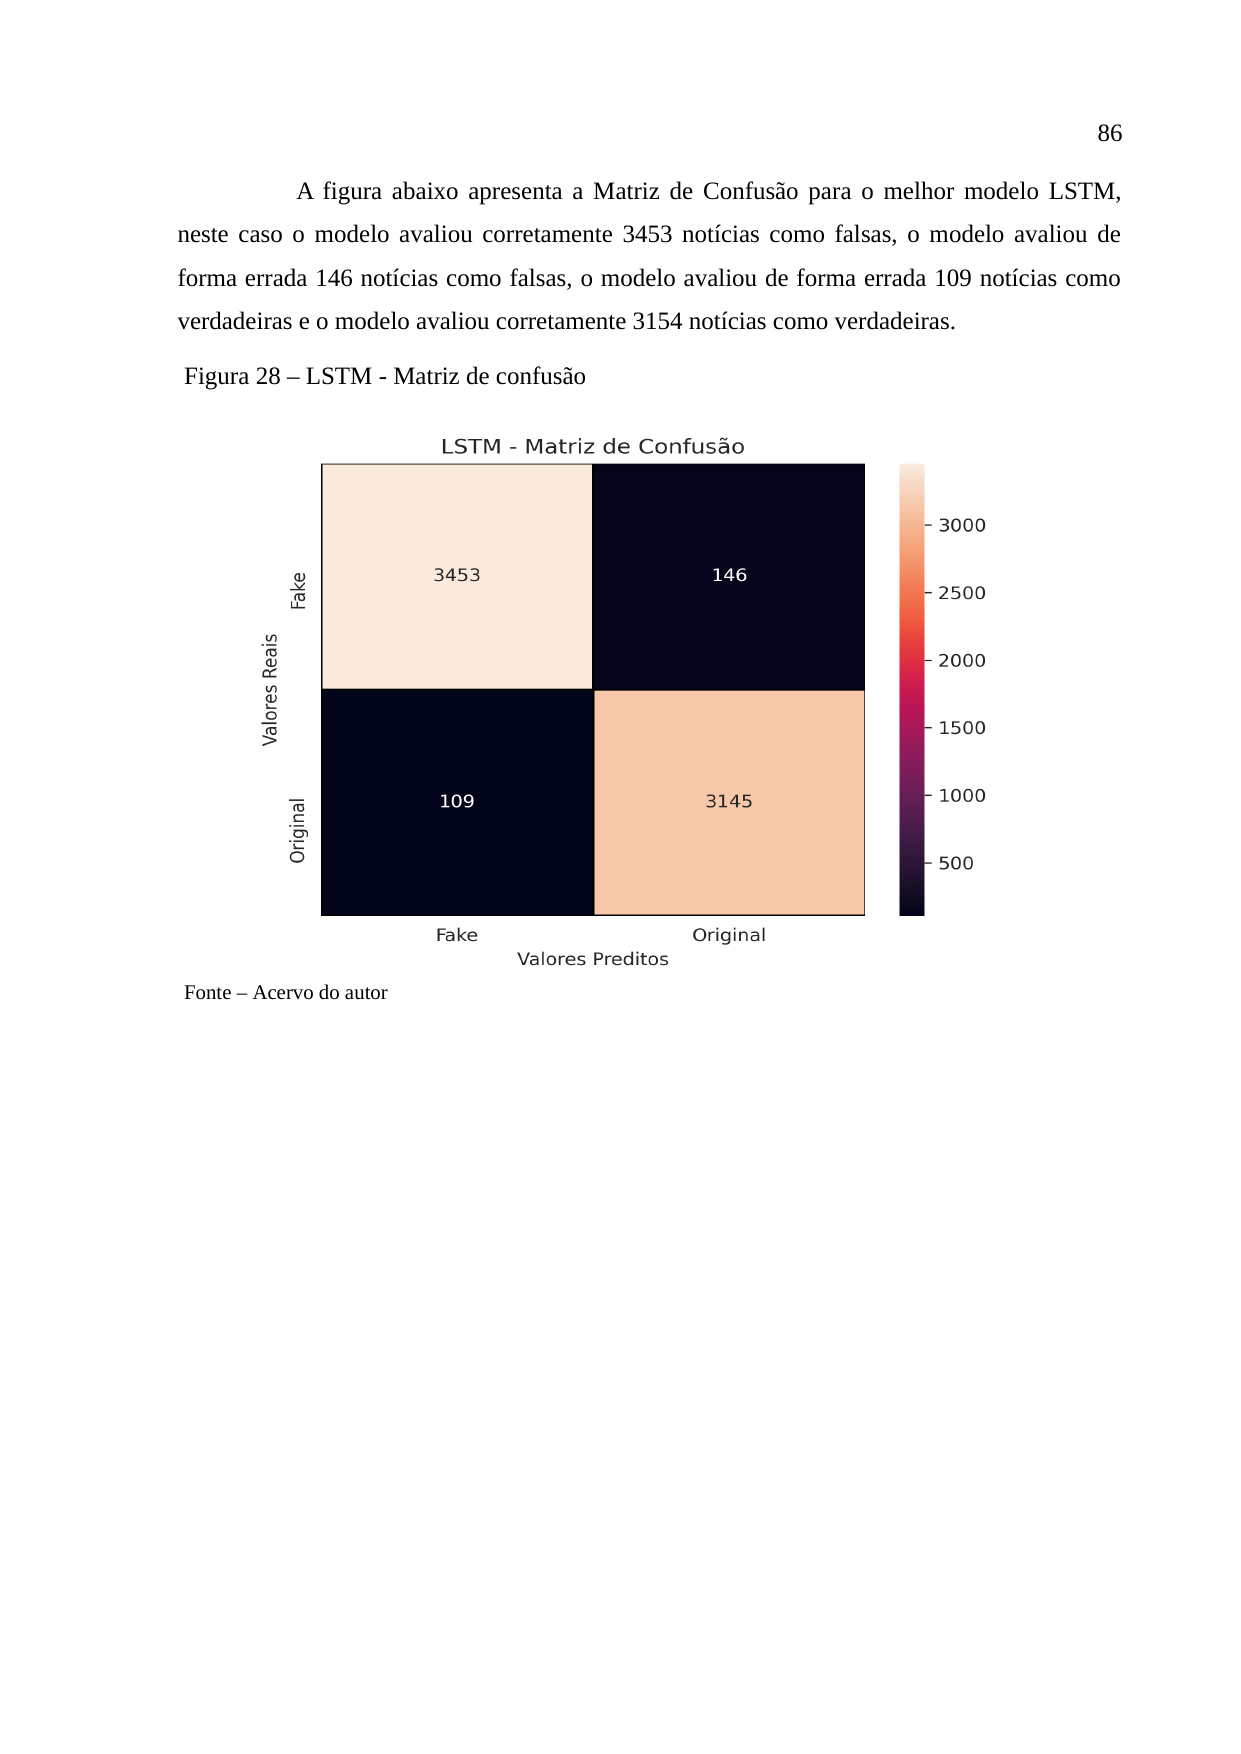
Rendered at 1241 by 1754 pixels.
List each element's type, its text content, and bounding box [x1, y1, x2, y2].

text A figura abaixo apresenta a Matriz de Confusão para o melhor modelo LSTM, neste caso o modelo avaliou corretamente 3453 notícias como falsas, o modelo avaliou de forma errada 146 notícias como falsas, o modelo avaliou de forma errada 109 notícias como verdadeiras e o modelo avaliou corretamente 3154 notícias como verdadeiras. [177, 176, 1122, 334]
picture [211, 394, 1088, 980]
text Fonte – Acervo do autor [184, 980, 1115, 1004]
text Figura 28 – LSTM - Matriz de confusão [184, 361, 1115, 390]
